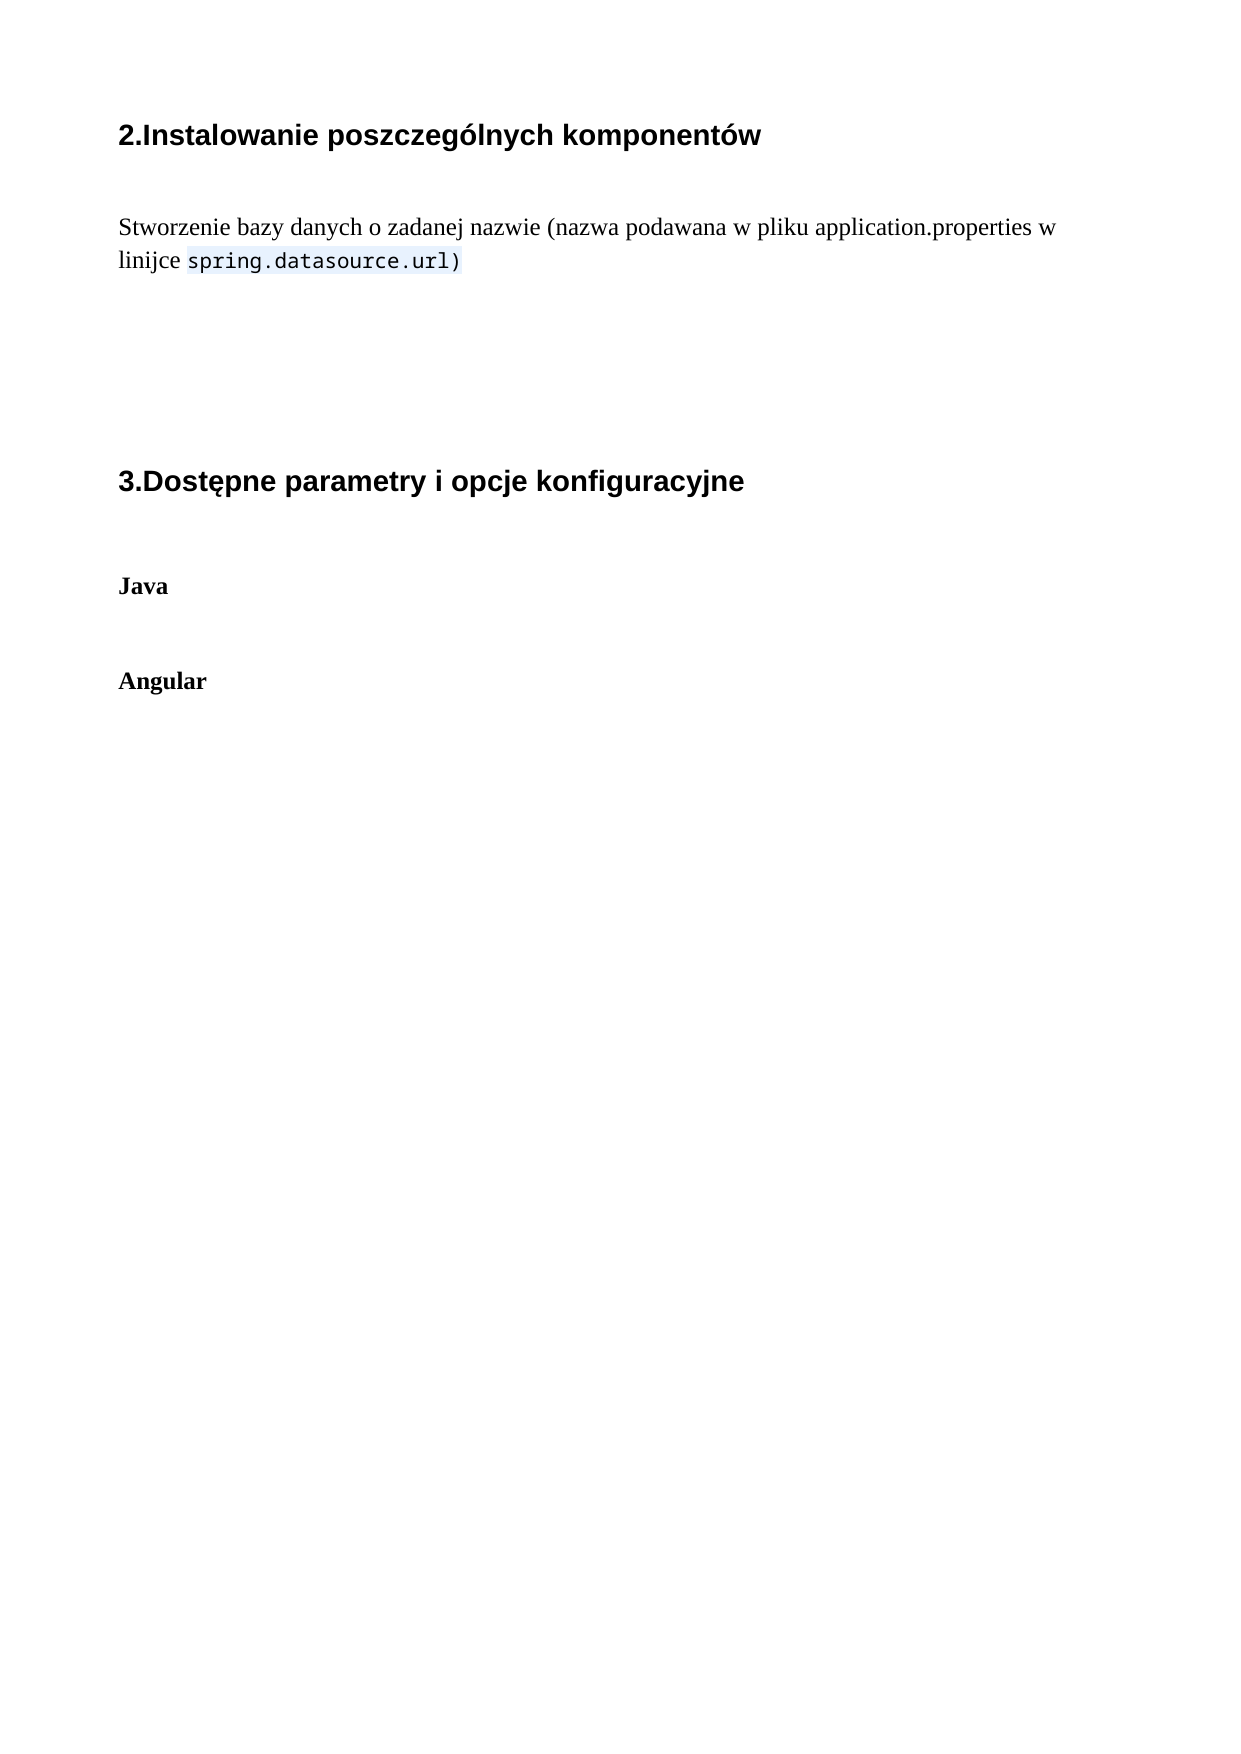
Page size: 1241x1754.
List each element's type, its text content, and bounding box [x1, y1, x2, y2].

text Java [118, 571, 1122, 600]
text Stworzenie bazy danych o zadanej nazwie (nazwa podawana w pliku application.properties w linijce spring.datasource.url) [118, 212, 1122, 274]
subtitle 3.Dostępne parametry i opcje konfiguracyjne [118, 464, 1122, 498]
text Angular [118, 666, 1122, 695]
subtitle 2.Instalowanie poszczególnych komponentów [118, 118, 1122, 152]
